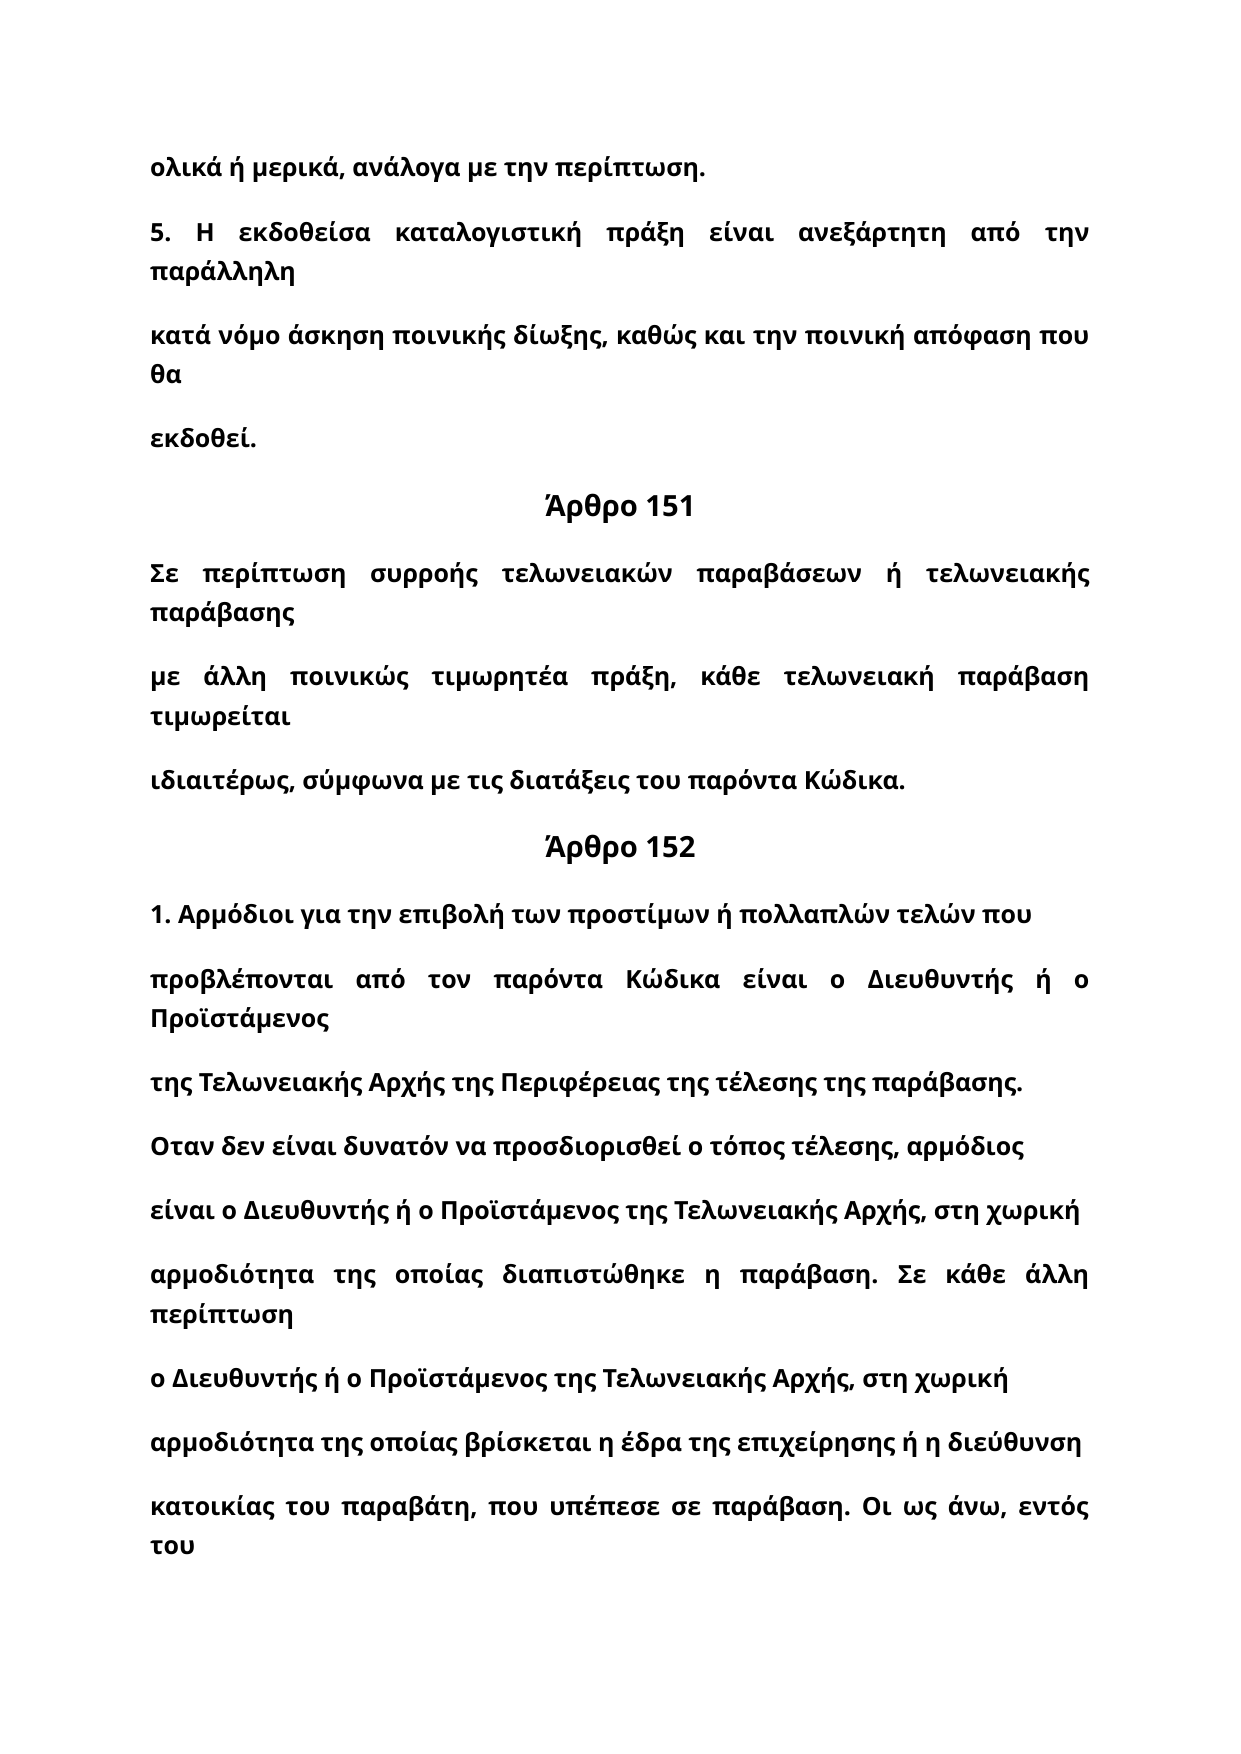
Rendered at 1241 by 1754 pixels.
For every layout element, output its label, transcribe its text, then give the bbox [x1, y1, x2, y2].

text 1. Αρμόδιοι για την επιβολή των προστίμων ή πολλαπλών τελών που [150, 897, 1090, 931]
subtitle Άρθρο 151 [150, 485, 1090, 525]
text με άλλη ποινικώς τιμωρητέα πράξη, κάθε τελωνειακή παράβαση τιμωρείται [150, 659, 1090, 732]
text της Τελωνειακής Αρχής της Περιφέρειας της τέλεσης της παράβασης. [150, 1064, 1090, 1099]
text κατοικίας του παραβάτη, που υπέπεσε σε παράβαση. Οι ως άνω, εντός του [150, 1489, 1090, 1562]
text κατά νόμο άσκηση ποινικής δίωξης, καθώς και την ποινική απόφαση που θα [150, 317, 1090, 391]
text προβλέπονται από τον παρόντα Κώδικα είναι ο Διευθυντής ή ο Προϊστάμενος [150, 961, 1090, 1034]
text αρμοδιότητα της οποίας διαπιστώθηκε η παράβαση. Σε κάθε άλλη περίπτωση [150, 1257, 1090, 1330]
text είναι ο Διευθυντής ή ο Προϊστάμενος της Τελωνειακής Αρχής, στη χωρική [150, 1193, 1090, 1227]
text ο Διευθυντής ή ο Προϊστάμενος της Τελωνειακής Αρχής, στη χωρική [150, 1360, 1090, 1394]
text ολικά ή μερικά, ανάλογα με την περίπτωση. [150, 150, 1090, 184]
text Σε περίπτωση συρροής τελωνειακών παραβάσεων ή τελωνειακής παράβασης [150, 556, 1090, 629]
subtitle Άρθρο 152 [150, 826, 1090, 866]
text 5. Η εκδοθείσα καταλογιστική πράξη είναι ανεξάρτητη από την παράλληλη [150, 214, 1090, 287]
text ιδιαιτέρως, σύμφωνα με τις διατάξεις του παρόντα Κώδικα. [150, 762, 1090, 796]
text αρμοδιότητα της οποίας βρίσκεται η έδρα της επιχείρησης ή η διεύθυνση [150, 1424, 1090, 1459]
text Οταν δεν είναι δυνατόν να προσδιορισθεί ο τόπος τέλεσης, αρμόδιος [150, 1129, 1090, 1163]
text εκδοθεί. [150, 421, 1090, 455]
